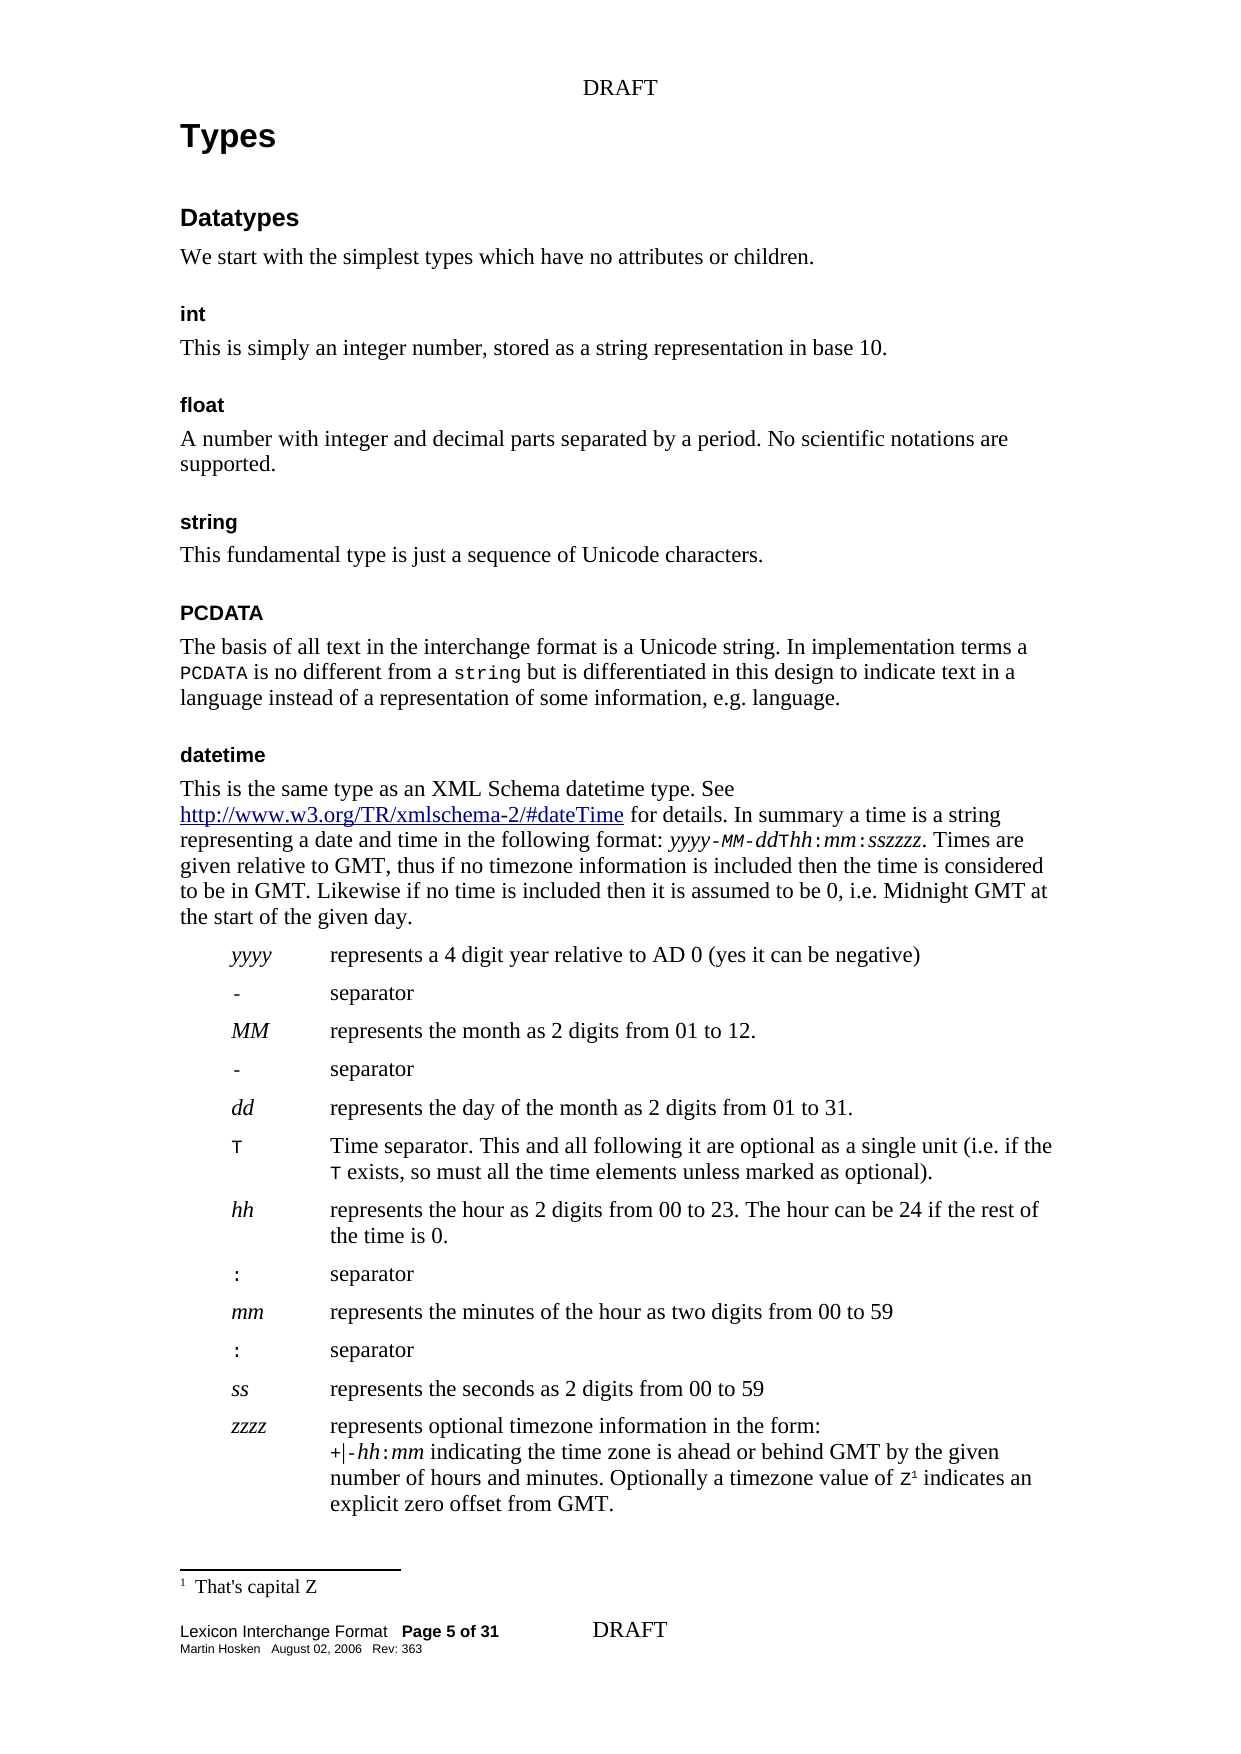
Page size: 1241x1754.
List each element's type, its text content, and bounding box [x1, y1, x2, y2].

subtitle PCDATA [180, 601, 1061, 625]
text T Time separator. This and all following it are optional as a single unit (i.e. if the T exists, so must all the time elements unless marked as optional). [231, 1133, 1061, 1185]
text A number with integer and decimal parts separated by a period. No scientific notations are supported. [180, 426, 1061, 477]
text dd represents the day of the month as 2 digits from 01 to 31. [231, 1095, 1061, 1120]
text mm represents the minutes of the hour as two digits from 00 to 59 [231, 1299, 1061, 1324]
text ss represents the seconds as 2 digits from 00 to 59 [231, 1376, 1061, 1401]
subtitle float [180, 394, 1061, 417]
text - separator [231, 980, 1061, 1006]
text That's capital Z [180, 1576, 1061, 1598]
text MM represents the month as 2 digits from 01 to 12. [231, 1018, 1061, 1044]
text This is simply an integer number, stored as a string representation in base 10. [180, 335, 1061, 360]
text This is the same type as an XML Schema datetime type. See http://www.w3.org/TR/xmlschema-2/#dateTime for details. In summary a time is a string representing a date and time in the following format: yyyy-MM-ddThh:mm:sszzzz. Times are given relative to GMT, thus if no timezone information is included then the time is considered to be in GMT. Likewise if no time is included then it is assumed to be 0, i.e. Midnight GMT at the start of the given day. [180, 776, 1061, 929]
text This fundamental type is just a sequence of Unicode characters. [180, 542, 1061, 568]
subtitle int [180, 303, 1061, 326]
text We start with the simplest types which have no attributes or children. [180, 244, 1061, 269]
subtitle datetime [180, 744, 1061, 767]
text yyyy represents a 4 digit year relative to AD 0 (yes it can be negative) [231, 942, 1061, 967]
text hh represents the hour as 2 digits from 00 to 23. The hour can be 24 if the rest of the time is 0. [231, 1197, 1061, 1248]
subtitle Datatypes [180, 204, 1061, 232]
text : separator [231, 1337, 1061, 1363]
text zzzz represents optional timezone information in the form: +|-hh:mm indicating the time zone is ahead or behind GMT by the given number of hours and minutes. Optionally a timezone value of Z indicates an explicit zero offset from GMT. [231, 1413, 1061, 1516]
subtitle string [180, 510, 1061, 533]
text : separator [231, 1261, 1061, 1287]
text The basis of all text in the interchange format is a Unicode string. In implementation terms a PCDATA is no different from a string but is differentiated in this design to indicate text in a language instead of a representation of some information, e.g. language. [180, 634, 1061, 711]
text - separator [231, 1056, 1061, 1082]
subtitle Types [180, 117, 1061, 154]
